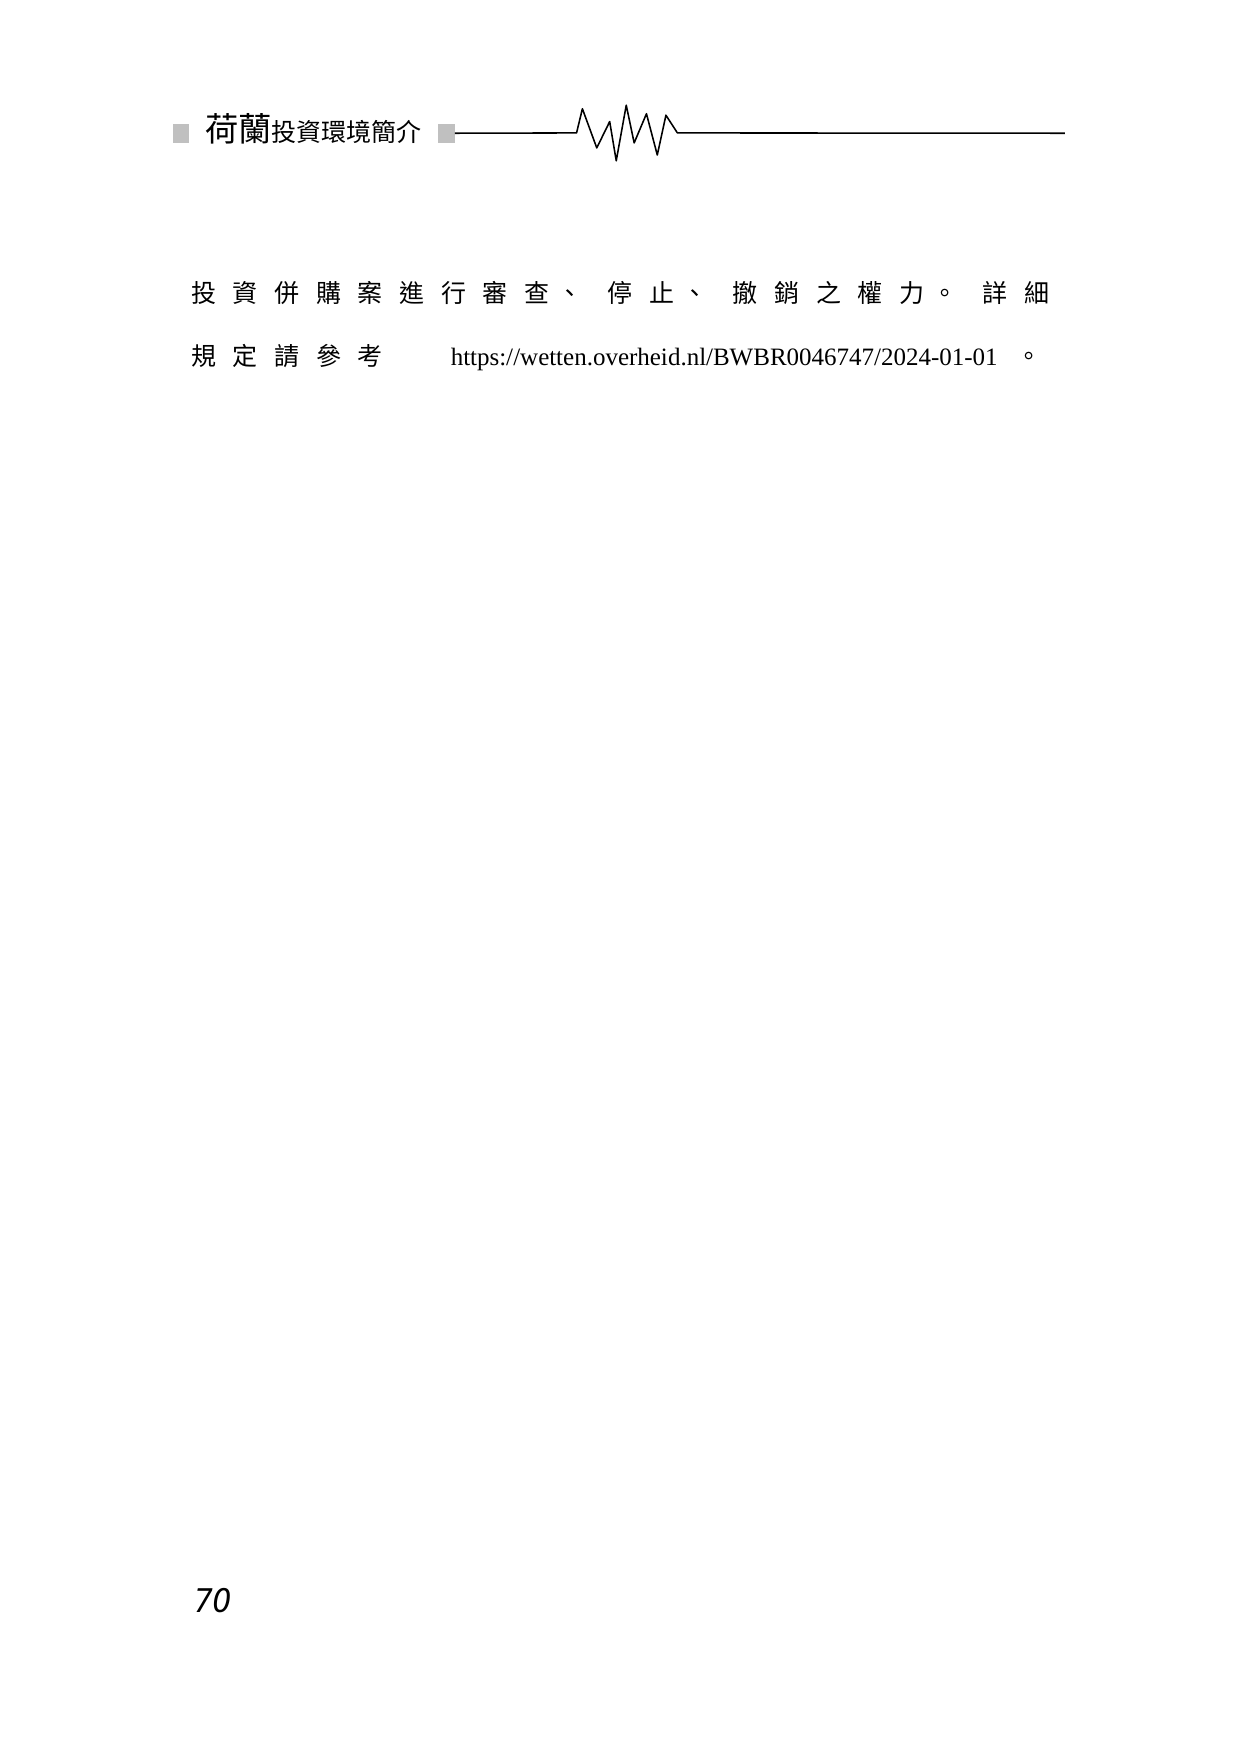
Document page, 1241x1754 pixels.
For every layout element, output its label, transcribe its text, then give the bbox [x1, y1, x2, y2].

text 投資併購案進行審查、停止、撤銷之權力。詳細規定請參考 https://wetten.overheid.nl/BWBR0046747/2024-01-01。 [183, 250, 1058, 375]
